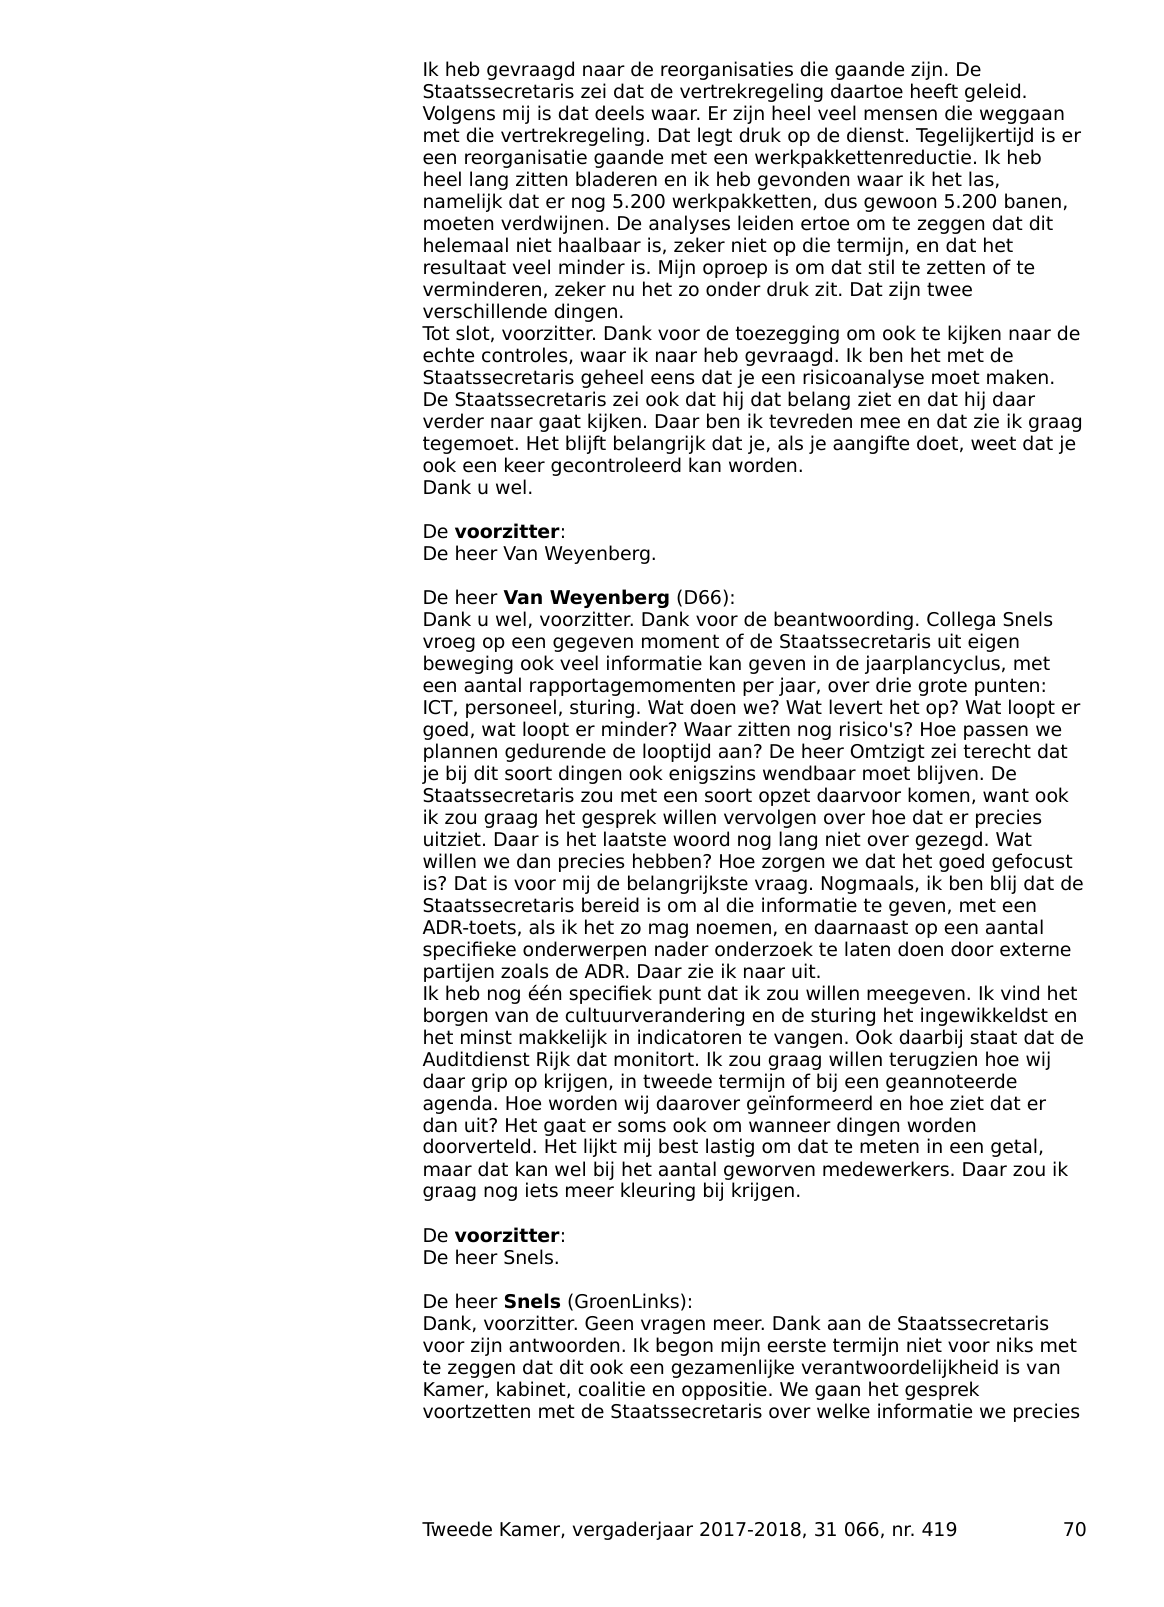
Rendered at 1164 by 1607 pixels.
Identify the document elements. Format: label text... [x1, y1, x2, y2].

text De heer Van Weyenberg. [422, 543, 1087, 565]
text Dank u wel, voorzitter. Dank voor de beantwoording. Collega Snels vroeg op een gegeven moment of de Staatssecretaris uit eigen beweging ook veel informatie kan geven in de jaarplancyclus, met een aantal rapportagemomenten per jaar, over drie grote punten: ICT, personeel, sturing. Wat doen we? Wat levert het op? Wat loopt er goed, wat loopt er minder? Waar zitten nog risico's? Hoe passen we plannen gedurende de looptijd aan? De heer Omtzigt zei terecht dat je bij dit soort dingen ook enigszins wendbaar moet blijven. De Staatssecretaris zou met een soort opzet daarvoor komen, want ook ik zou graag het gesprek willen vervolgen over hoe dat er precies uitziet. Daar is het laatste woord nog lang niet over gezegd. Wat willen we dan precies hebben? Hoe zorgen we dat het goed gefocust is? Dat is voor mij de belangrijkste vraag. Nogmaals, ik ben blij dat de Staatssecretaris bereid is om al die informatie te geven, met een ADR-toets, als ik het zo mag noemen, en daarnaast op een aantal specifieke onderwerpen nader onderzoek te laten doen door externe partijen zoals de ADR. Daar zie ik naar uit. [422, 609, 1087, 983]
text De heer Snels (GroenLinks): [422, 1291, 1087, 1313]
text De voorzitter: [422, 1224, 1087, 1247]
text De voorzitter: [422, 521, 1087, 543]
text De heer Snels. [422, 1247, 1087, 1268]
text Dank, voorzitter. Geen vragen meer. Dank aan de Staatssecretaris voor zijn antwoorden. Ik begon mijn eerste termijn niet voor niks met te zeggen dat dit ook een gezamenlijke verantwoordelijkheid is van Kamer, kabinet, coalitie en oppositie. We gaan het gesprek voortzetten met de Staatssecretaris over welke informatie we precies [422, 1313, 1087, 1423]
text Ik heb gevraagd naar de reorganisaties die gaande zijn. De Staatssecretaris zei dat de vertrekregeling daartoe heeft geleid. Volgens mij is dat deels waar. Er zijn heel veel mensen die weggaan met die vertrekregeling. Dat legt druk op de dienst. Tegelijkertijd is er een reorganisatie gaande met een werkpakkettenreductie. Ik heb heel lang zitten bladeren en ik heb gevonden waar ik het las, namelijk dat er nog 5.200 werkpakketten, dus gewoon 5.200 banen, moeten verdwijnen. De analyses leiden ertoe om te zeggen dat dit helemaal niet haalbaar is, zeker niet op die termijn, en dat het resultaat veel minder is. Mijn oproep is om dat stil te zetten of te verminderen, zeker nu het zo onder druk zit. Dat zijn twee verschillende dingen. [422, 59, 1087, 323]
text Dank u wel. [422, 477, 1087, 499]
text De heer Van Weyenberg (D66): [422, 587, 1087, 609]
text Ik heb nog één specifiek punt dat ik zou willen meegeven. Ik vind het borgen van de cultuurverandering en de sturing het ingewikkeldst en het minst makkelijk in indicatoren te vangen. Ook daarbij staat dat de Auditdienst Rijk dat monitort. Ik zou graag willen terugzien hoe wij daar grip op krijgen, in tweede termijn of bij een geannoteerde agenda. Hoe worden wij daarover geïnformeerd en hoe ziet dat er dan uit? Het gaat er soms ook om wanneer dingen worden doorverteld. Het lijkt mij best lastig om dat te meten in een getal, maar dat kan wel bij het aantal geworven medewerkers. Daar zou ik graag nog iets meer kleuring bij krijgen. [422, 983, 1087, 1202]
text Tot slot, voorzitter. Dank voor de toezegging om ook te kijken naar de echte controles, waar ik naar heb gevraagd. Ik ben het met de Staatssecretaris geheel eens dat je een risicoanalyse moet maken. De Staatssecretaris zei ook dat hij dat belang ziet en dat hij daar verder naar gaat kijken. Daar ben ik tevreden mee en dat zie ik graag tegemoet. Het blijft belangrijk dat je, als je aangifte doet, weet dat je ook een keer gecontroleerd kan worden. [422, 323, 1087, 477]
